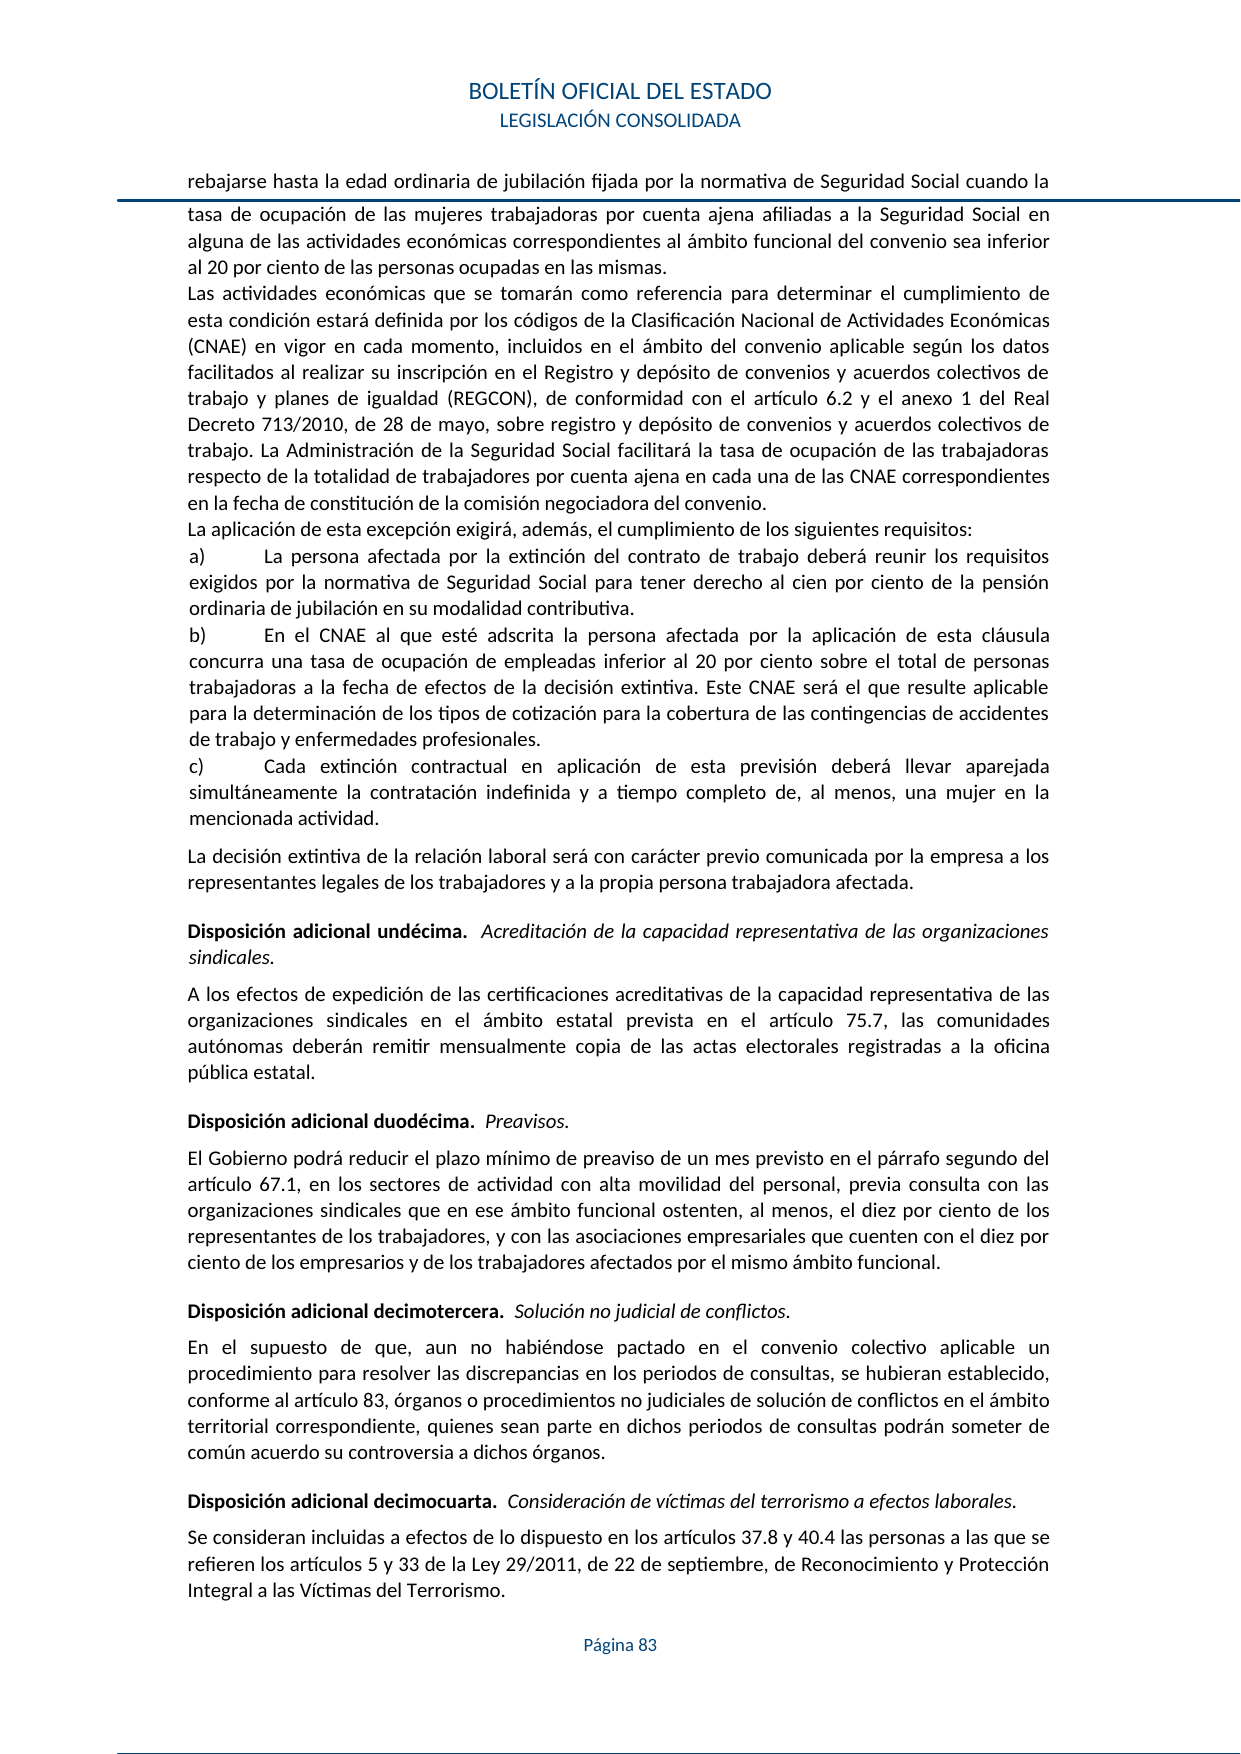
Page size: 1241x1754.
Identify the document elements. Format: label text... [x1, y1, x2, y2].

text Disposición adicional decimocuarta. Consideración de víctimas del terrorismo a efectos laborales. [187, 1488, 1051, 1513]
text Las actividades económicas que se tomarán como referencia para determinar el cumplimiento de esta condición estará definida por los códigos de la Clasificación Nacional de Actividades Económicas (CNAE) en vigor en cada momento, incluidos en el ámbito del convenio aplicable según los datos facilitados al realizar su inscripción en el Registro y depósito de convenios y acuerdos colectivos de trabajo y planes de igualdad (REGCON), de conformidad con el artículo 6.2 y el anexo 1 del Real Decreto 713/2010, de 28 de mayo, sobre registro y depósito de convenios y acuerdos colectivos de trabajo. La Administración de la Seguridad Social facilitará la tasa de ocupación de las trabajadoras respecto de la totalidad de trabajadores por cuenta ajena en cada una de las CNAE correspondientes en la fecha de constitución de la comisión negociadora del convenio. [187, 281, 1051, 515]
text La decisión extintiva de la relación laboral será con carácter previo comunicada por la empresa a los representantes legales de los trabajadores y a la propia persona trabajadora afectada. [187, 843, 1051, 895]
text Disposición adicional duodécima. Preavisos. [187, 1108, 1046, 1134]
text En el supuesto de que, aun no habiéndose pactado en el convenio colectivo aplicable un procedimiento para resolver las discrepancias en los periodos de consultas, se hubieran establecido, conforme al artículo 83, órganos o procedimientos no judiciales de solución de conflictos en el ámbito territorial correspondiente, quienes sean parte en dichos periodos de consultas podrán someter de común acuerdo su controversia a dichos órganos. [187, 1334, 1051, 1464]
text El Gobierno podrá reducir el plazo mínimo de preaviso de un mes previsto en el párrafo segundo del artículo 67.1, en los sectores de actividad con alta movilidad del personal, previa consulta con las organizaciones sindicales que en ese ámbito funcional ostenten, al menos, el diez por ciento de los representantes de los trabajadores, y con las asociaciones empresariales que cuenten con el diez por ciento de los empresarios y de los trabajadores afectados por el mismo ámbito funcional. [187, 1145, 1051, 1275]
text Se consideran incluidas a efectos de lo dispuesto en los artículos 37.8 y 40.4 las personas a las que se refieren los artículos 5 y 33 de la Ley 29/2011, de 22 de septiembre, de Reconocimiento y Protección Integral a las Víctimas del Terrorismo. [187, 1524, 1051, 1602]
list En el CNAE al que esté adscrita la persona afectada por la aplicación de esta cláusula concurra una tasa de ocupación de empleadas inferior al 20 por ciento sobre el total de personas trabajadoras a la fecha de efectos de la decisión extintiva. Este CNAE será el que resulte aplicable para la determinación de los tipos de cotización para la cobertura de las contingencias de accidentes de trabajo y enfermedades profesionales. [189, 622, 1051, 752]
text rebajarse hasta la edad ordinaria de jubilación fijada por la normativa de Seguridad Social cuando la [187, 168, 1051, 199]
text A los efectos de expedición de las certificaciones acreditativas de la capacidad representativa de las organizaciones sindicales en el ámbito estatal prevista en el artículo 75.7, las comunidades autónomas deberán remitir mensualmente copia de las actas electorales registradas a la oficina pública estatal. [187, 981, 1051, 1085]
text Disposición adicional decimotercera. Solución no judicial de conflictos. [187, 1298, 1046, 1323]
text La aplicación de esta excepción exigirá, además, el cumplimiento de los siguientes requisitos: [187, 516, 1051, 542]
list Cada extinción contractual en aplicación de esta previsión deberá llevar aparejada simultáneamente la contratación indefinida y a tiempo completo de, al menos, una mujer en la mencionada actividad. [189, 753, 1051, 831]
text tasa de ocupación de las mujeres trabajadoras por cuenta ajena afiliadas a la Seguridad Social en alguna de las actividades económicas correspondientes al ámbito funcional del convenio sea inferior al 20 por ciento de las personas ocupadas en las mismas. [187, 202, 1051, 279]
text Disposición adicional undécima. Acreditación de la capacidad representativa de las organizaciones sindicales. [187, 918, 1051, 970]
list La persona afectada por la extinción del contrato de trabajo deberá reunir los requisitos exigidos por la normativa de Seguridad Social para tener derecho al cien por ciento de la pensión ordinaria de jubilación en su modalidad contributiva. [189, 543, 1051, 621]
